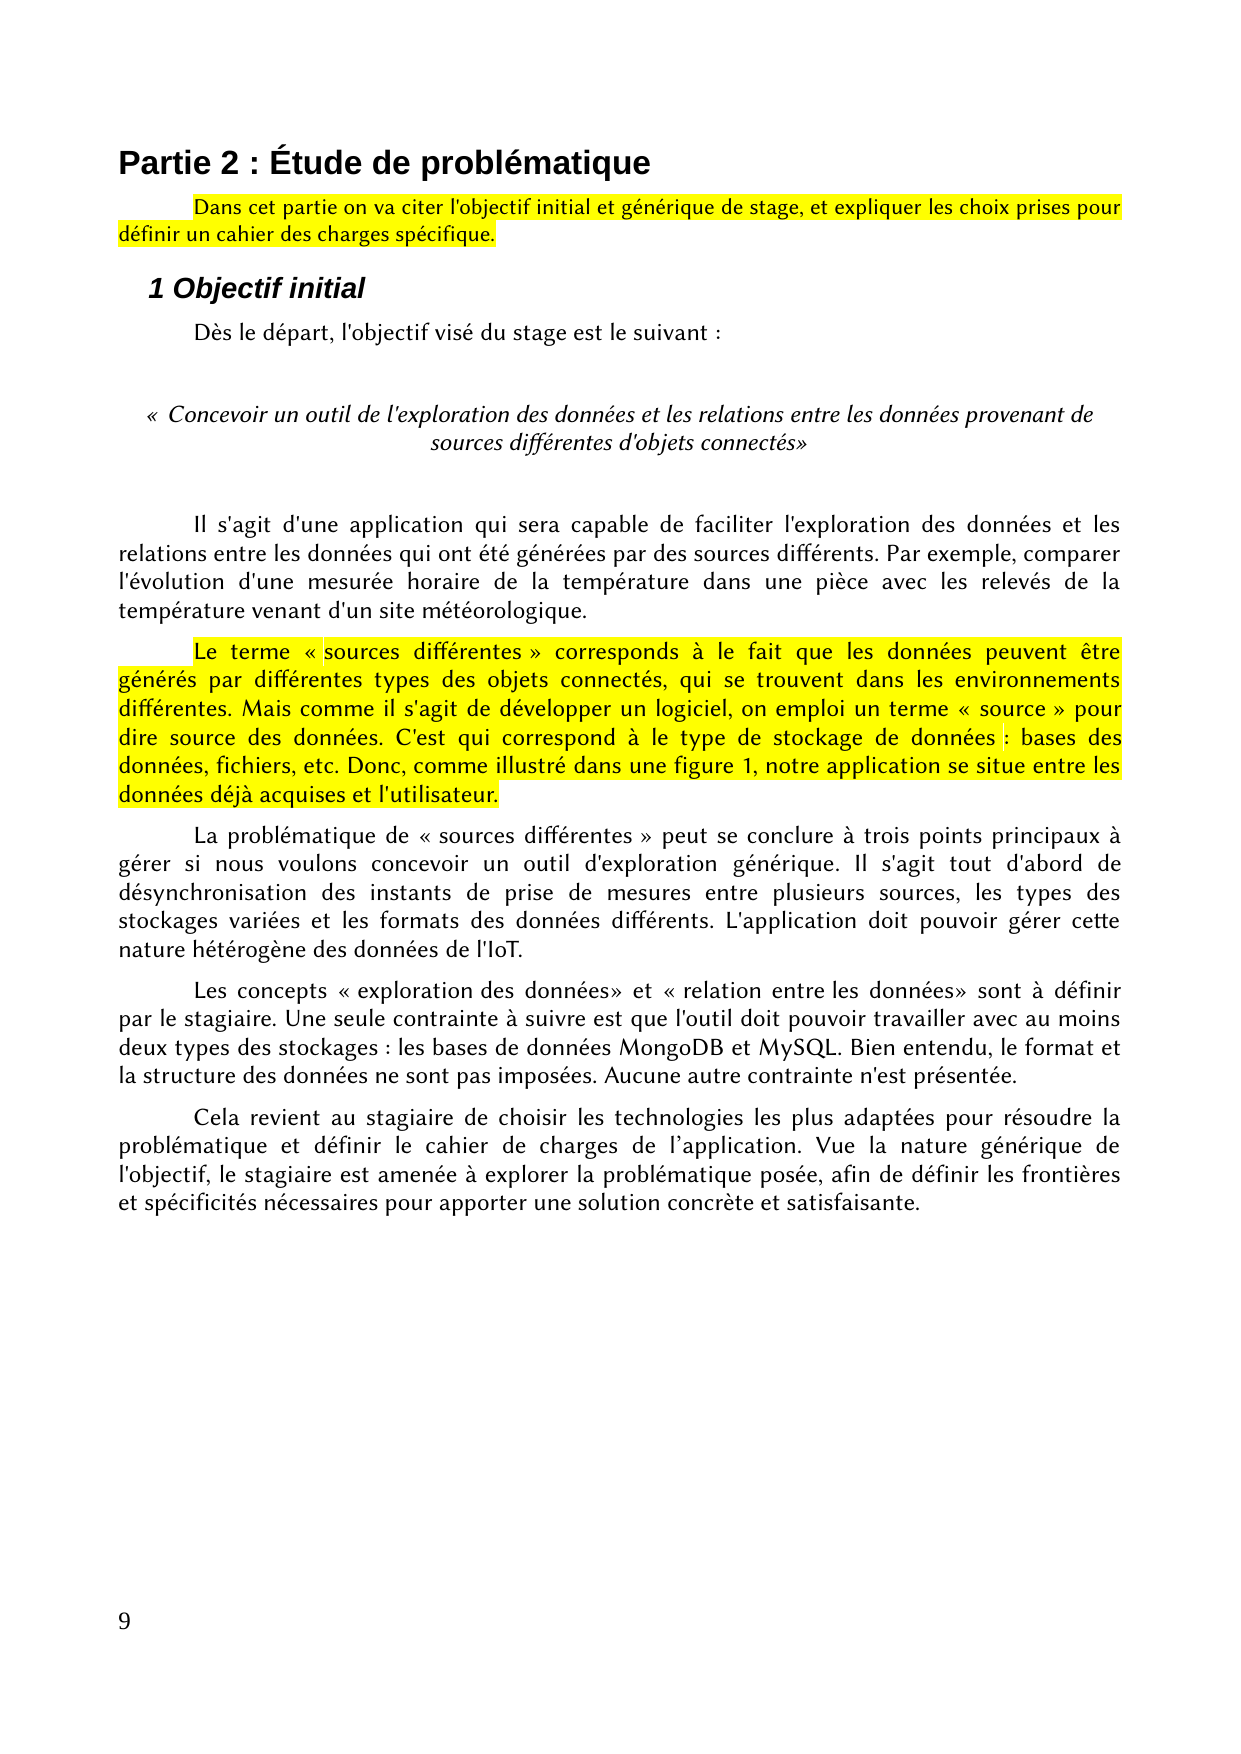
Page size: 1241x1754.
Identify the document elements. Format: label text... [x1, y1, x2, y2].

subtitle Partie 2 : Étude de problématique [118, 143, 1122, 182]
subtitle Objectif initial [118, 272, 1122, 305]
text « Concevoir un outil de l'exploration des données et les relations entre les données provenant de sources différentes d'objets connectés» [118, 400, 1122, 457]
text Il s'agit d'une application qui sera capable de faciliter l'exploration des données et les relations entre les données qui ont été générées par des sources différents. Par exemple, comparer l'évolution d'une mesurée horaire de la température dans une pièce avec les relevés de la température venant d'un site météorologique. [118, 510, 1122, 624]
text La problématique de « sources différentes » peut se conclure à trois points principaux à gérer si nous voulons concevoir un outil d'exploration générique. Il s'agit tout d'abord de désynchronisation des instants de prise de mesures entre plusieurs sources, les types des stockages variées et les formats des données différents. L'application doit pouvoir gérer cette nature hétérogène des données de l'IoT. [118, 821, 1122, 963]
text Le terme « sources différentes » corresponds à le fait que les données peuvent être générés par différentes types des objets connectés, qui se trouvent dans les environnements différentes. Mais comme il s'agit de développer un logiciel, on emploi un terme « source » pour dire source des données. C'est qui correspond à le type de stockage de données : bases des données, fichiers, etc. Donc, comme illustré dans une figure 1, notre application se situe entre les données déjà acquises et l'utilisateur. [118, 637, 1122, 808]
text Dès le départ, l'objectif visé du stage est le suivant : [118, 318, 1122, 346]
text Les concepts « exploration des données» et « relation entre les données» sont à définir par le stagiaire. Une seule contrainte à suivre est que l'outil doit pouvoir travailler avec au moins deux types des stockages : les bases de données MongoDB et MySQL. Bien entendu, le format et la structure des données ne sont pas imposées. Aucune autre contrainte n'est présentée. [118, 976, 1122, 1090]
text Cela revient au stagiaire de choisir les technologies les plus adaptées pour résoudre la problématique et définir le cahier de charges de l’application. Vue la nature générique de l'objectif, le stagiaire est amenée à explorer la problématique posée, afin de définir les frontières et spécificités nécessaires pour apporter une solution concrète et satisfaisante. [118, 1103, 1122, 1217]
text Dans cet partie on va citer l'objectif initial et générique de stage, et expliquer les choix prises pour définir un cahier des charges spécifique. [118, 194, 1122, 247]
